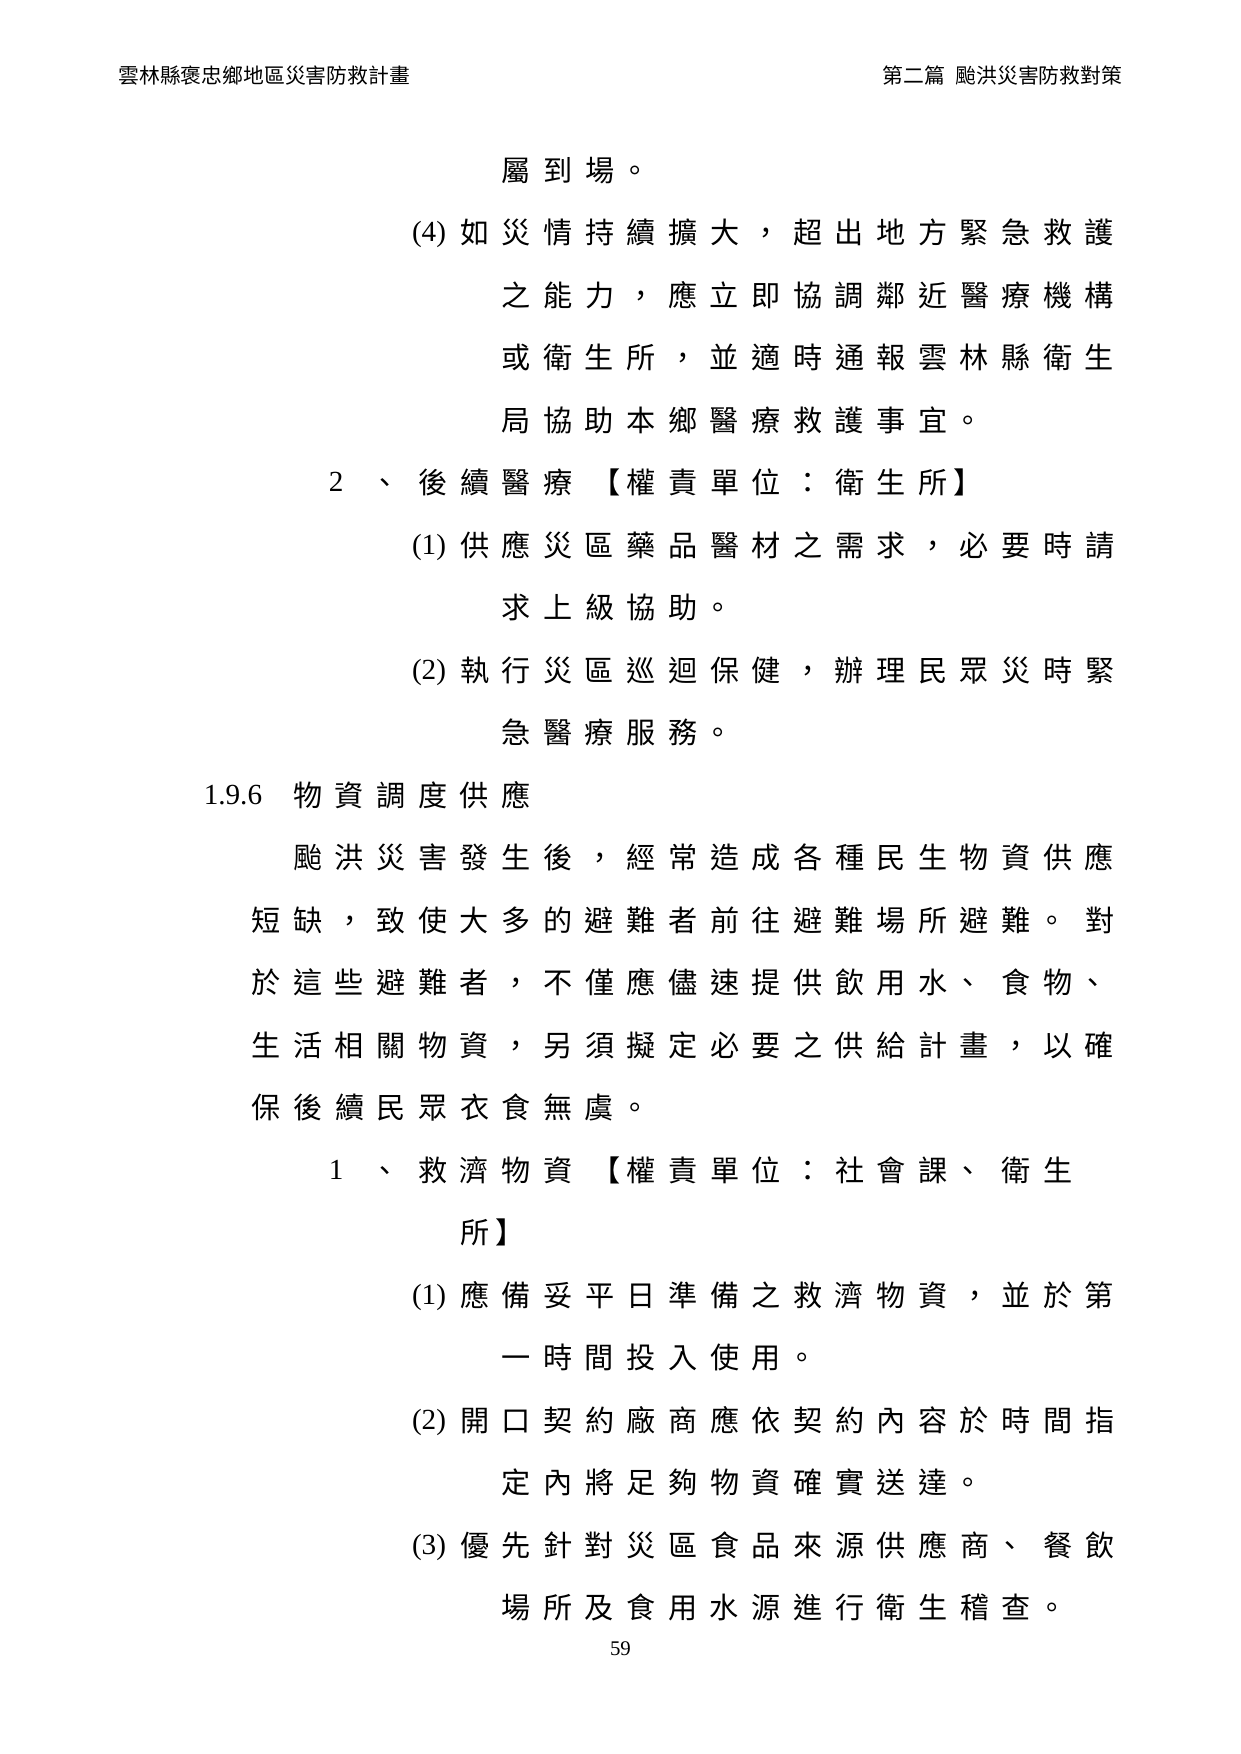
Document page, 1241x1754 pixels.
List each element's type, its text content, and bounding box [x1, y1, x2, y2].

list 如災情持續擴大，超出地方緊急救護之能力，應立即協調鄰近醫療機構或衛生所，並適時通報雲林縣衛生局協助本鄉醫療救護事宜。 [375, 189, 1120, 439]
text 颱洪災害發生後，經常造成各種民生物資供應短缺，致使大多的避難者前往避難場所避難。對於這些避難者，不僅應儘速提供飲用水、食物、生活相關物資，另須擬定必要之供給計畫，以確保後續民眾衣食無虞。 [213, 814, 1120, 1127]
list 執行災區巡迴保健，辦理民眾災時緊急醫療服務。 [375, 627, 1120, 752]
list 供應災區藥品醫材之需求，必要時請求上級協助。 [375, 502, 1120, 627]
list 開口契約廠商應依契約內容於時間指定內將足夠物資確實送達。 [375, 1377, 1120, 1502]
list 應備妥平日準備之救濟物資，並於第一時間投入使用。 [375, 1252, 1120, 1377]
list 屬到場。 [375, 127, 1120, 189]
list 物資調度供應 [179, 752, 1120, 814]
list 優先針對災區食品來源供應商、餐飲場所及食用水源進行衛生稽查。 [375, 1502, 1120, 1627]
list 救濟物資【權責單位：社會課、衛生所】 [305, 1127, 1120, 1252]
list 後續醫療【權責單位：衛生所】 [305, 439, 1120, 502]
